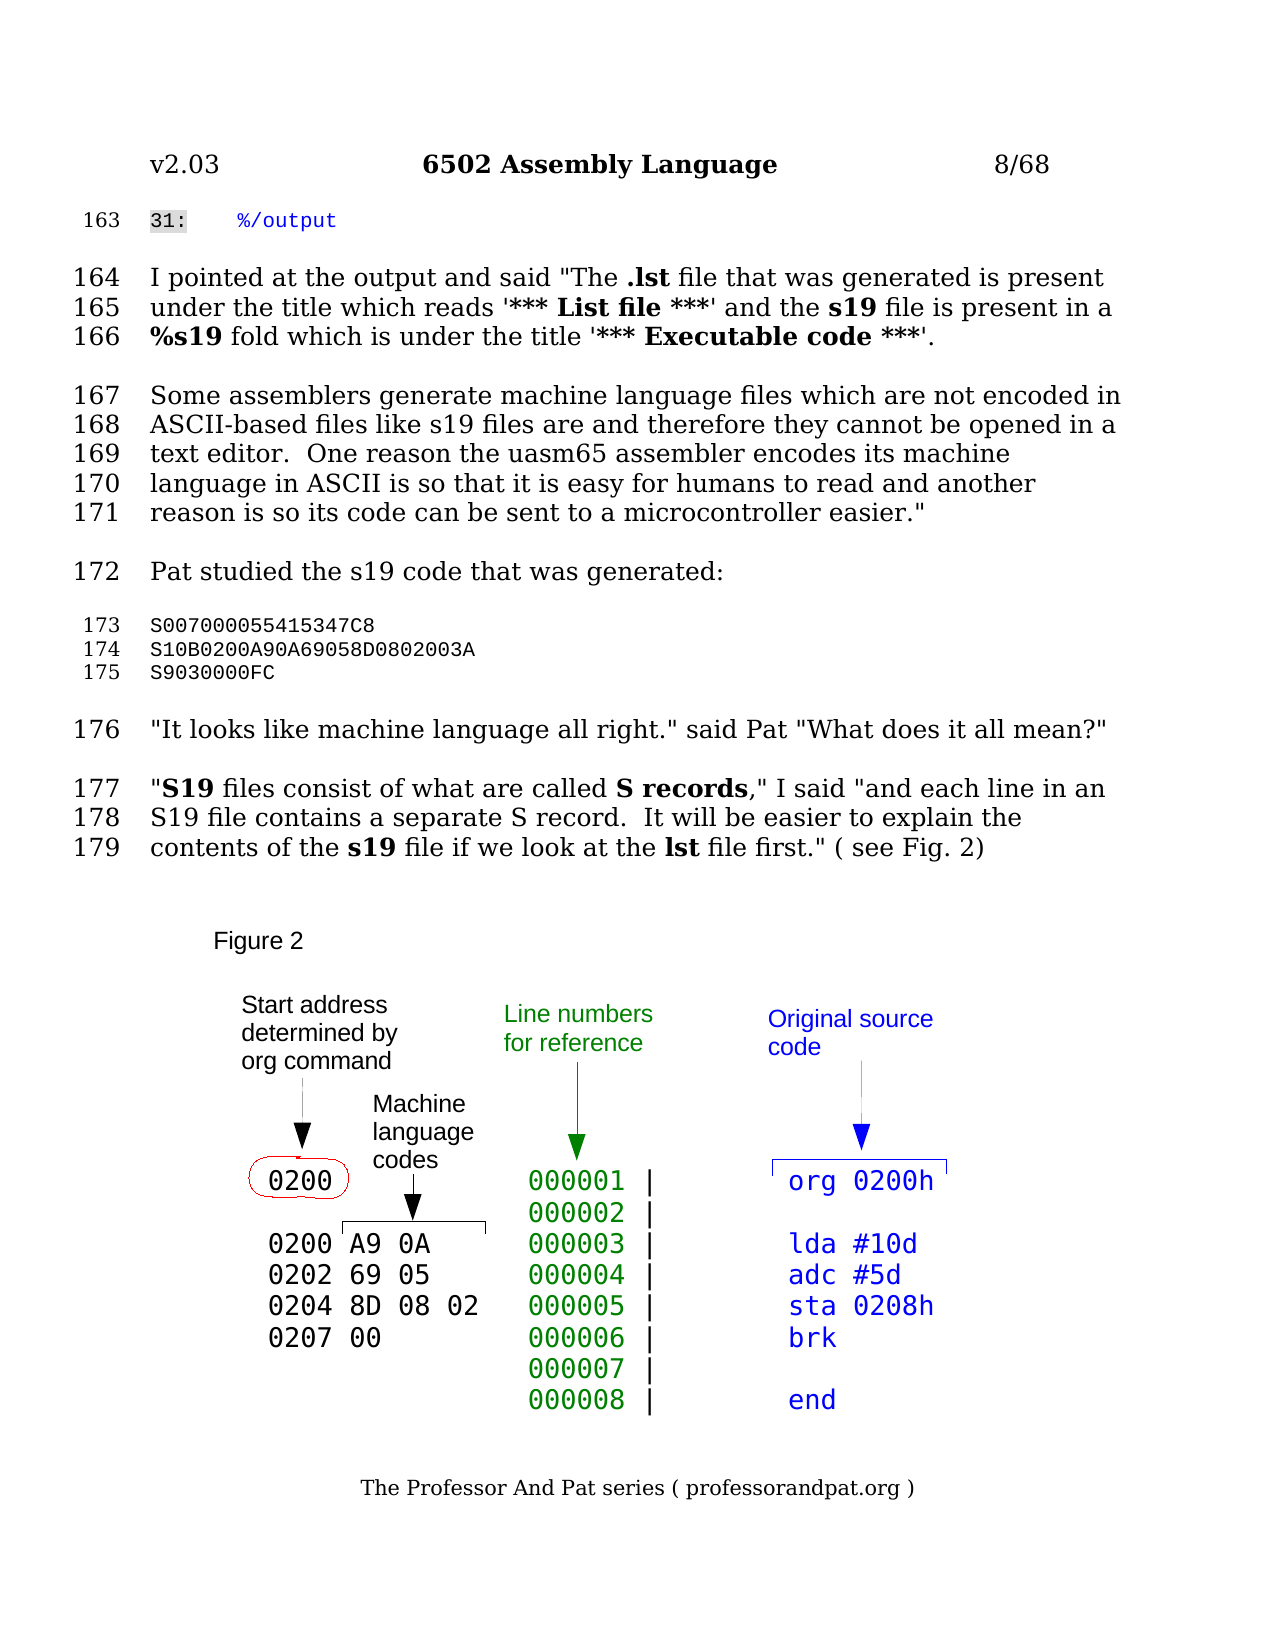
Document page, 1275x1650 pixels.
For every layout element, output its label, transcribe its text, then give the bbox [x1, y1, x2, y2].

text "S19 files consist of what are called S records," I said "and each line in an S19 file contains a separate S record. It will be easier to explain the contents of the s19 file if we look at the lst file first." ( see Fig. 2) [150, 774, 1125, 862]
text "It looks like machine language all right." said Pat "What does it all mean?" [150, 715, 1125, 744]
text S007000055415347C8 [150, 615, 1125, 639]
text I pointed at the output and said "The .lst file that was generated is present under the title which reads '*** List file ***' and the s19 file is present in a %s19 fold which is under the title '*** Executable code ***'. [150, 263, 1125, 352]
text Some assemblers generate machine language files which are not encoded in ASCII-based files like s19 files are and therefore they cannot be opened in a text editor. One reason the uasm65 assembler encodes its machine language in ASCII is so that it is easy for humans to read and another reason is so its code can be sent to a microcontroller easier." [150, 381, 1125, 527]
text Pat studied the s19 code that was generated: [150, 557, 1125, 586]
text 31: %/output [150, 210, 1125, 233]
text S9030000FC [150, 662, 1125, 686]
text S10B0200A90A69058D0802003A [150, 639, 1125, 662]
